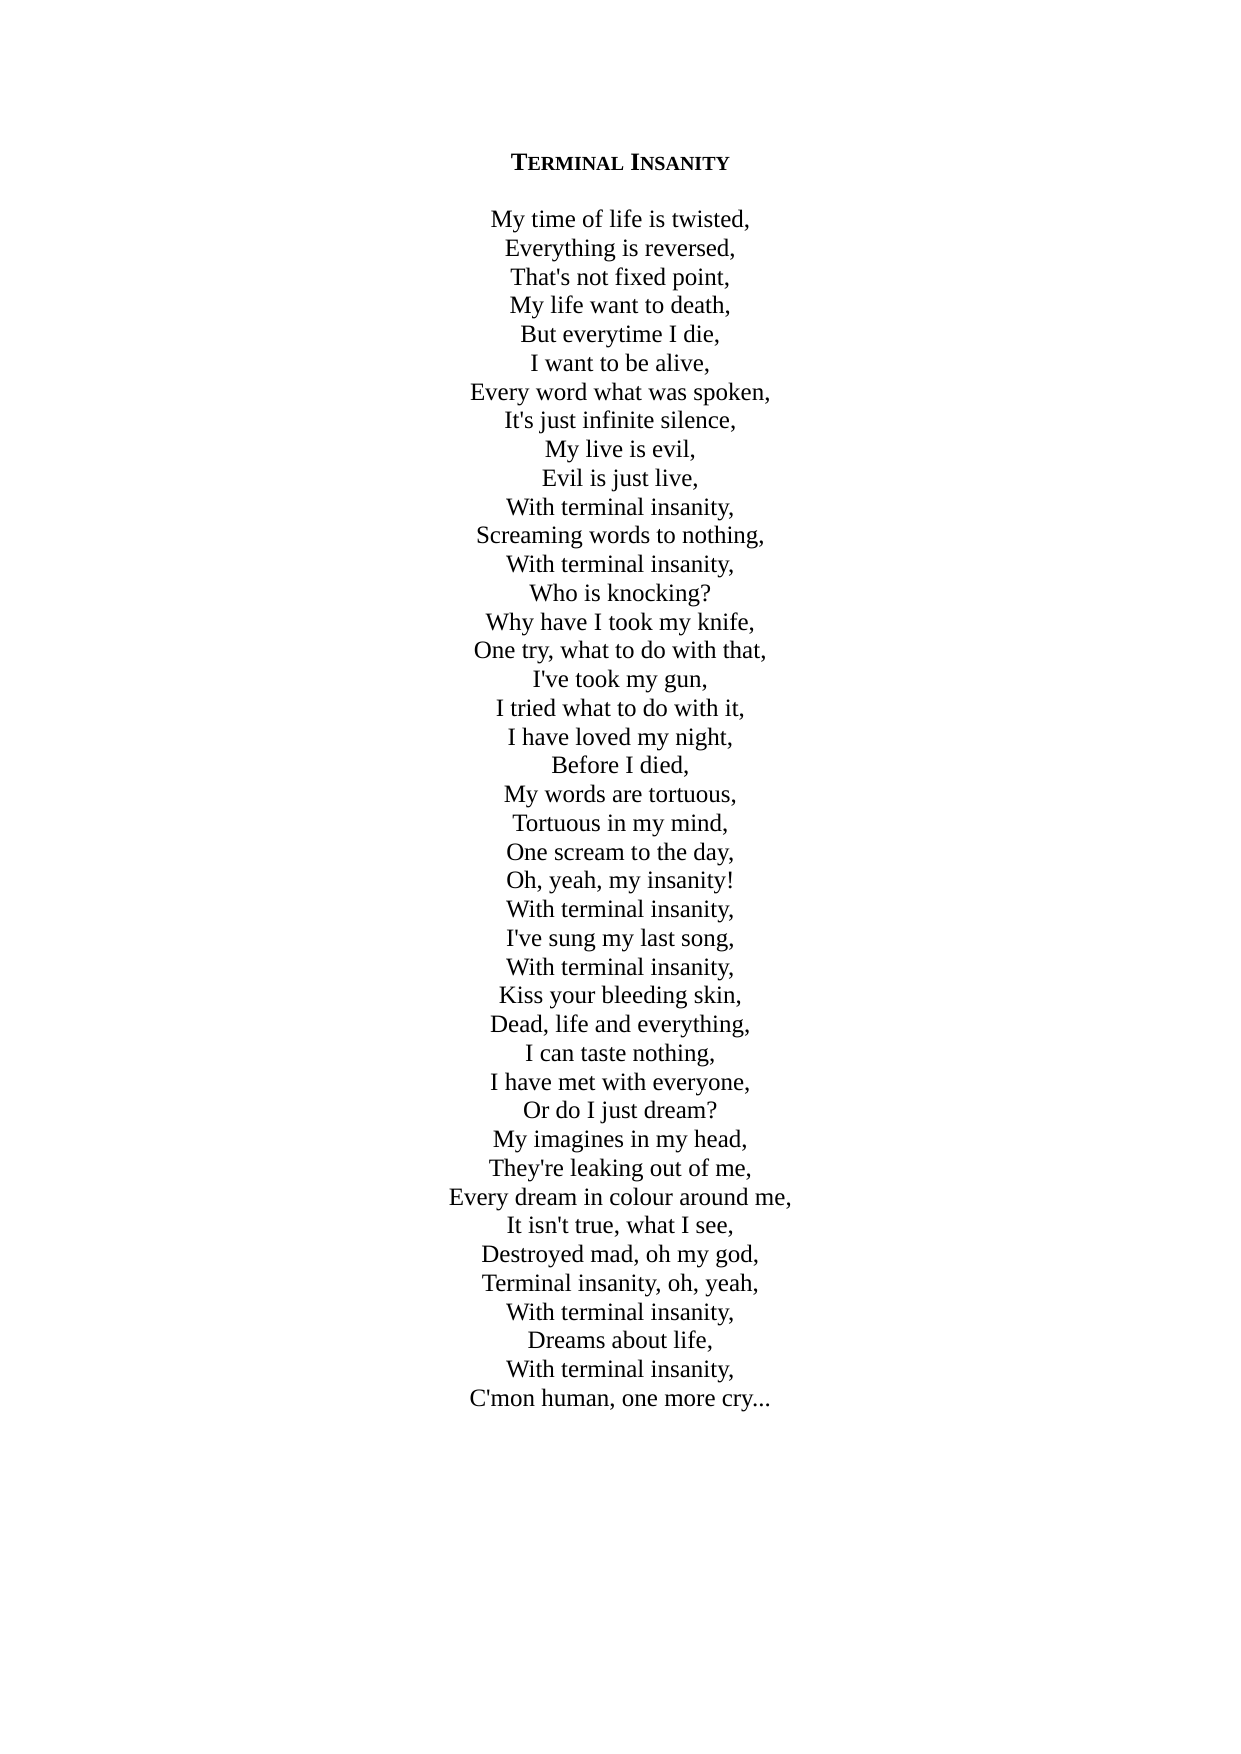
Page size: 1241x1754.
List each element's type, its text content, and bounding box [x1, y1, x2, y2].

text They're leaking out of me, [118, 1153, 1122, 1182]
text Every word what was spoken, [118, 377, 1122, 406]
text Everything is reversed, [118, 233, 1122, 262]
text Dead, life and everything, [118, 1009, 1122, 1038]
text Before I died, [118, 751, 1122, 779]
text I want to be alive, [118, 348, 1122, 377]
text Every dream in colour around me, [118, 1182, 1122, 1211]
text With terminal insanity, [118, 1297, 1122, 1326]
text Dreams about life, [118, 1326, 1122, 1354]
text I've took my gun, [118, 664, 1122, 693]
text Evil is just live, [118, 463, 1122, 492]
text Kiss your bleeding skin, [118, 981, 1122, 1009]
text Oh, yeah, my insanity! [118, 866, 1122, 894]
text That's not fixed point, [118, 262, 1122, 291]
text One try, what to do with that, [118, 636, 1122, 664]
text Or do I just dream? [118, 1096, 1122, 1124]
text But everytime I die, [118, 319, 1122, 348]
text One scream to the day, [118, 837, 1122, 866]
text With terminal insanity, [118, 492, 1122, 521]
text With terminal insanity, [118, 549, 1122, 578]
text Screaming words to nothing, [118, 521, 1122, 549]
text It's just infinite silence, [118, 406, 1122, 434]
text Terminal insanity, oh, yeah, [118, 1268, 1122, 1297]
text Who is knocking? [118, 578, 1122, 607]
text With terminal insanity, [118, 1354, 1122, 1383]
text I can taste nothing, [118, 1038, 1122, 1067]
text My live is evil, [118, 434, 1122, 463]
text My words are tortuous, [118, 779, 1122, 808]
text With terminal insanity, [118, 952, 1122, 981]
text With terminal insanity, [118, 894, 1122, 923]
text C'mon human, one more cry... [118, 1383, 1122, 1412]
text Why have I took my knife, [118, 607, 1122, 636]
text It isn't true, what I see, [118, 1211, 1122, 1239]
text Tortuous in my mind, [118, 808, 1122, 837]
text My imagines in my head, [118, 1124, 1122, 1153]
text I tried what to do with it, [118, 693, 1122, 722]
text Destroyed mad, oh my god, [118, 1239, 1122, 1268]
text I've sung my last song, [118, 923, 1122, 952]
text My life want to death, [118, 291, 1122, 319]
text I have loved my night, [118, 722, 1122, 751]
text My time of life is twisted, [118, 204, 1122, 233]
text Terminal Insanity [118, 147, 1122, 176]
text I have met with everyone, [118, 1067, 1122, 1096]
